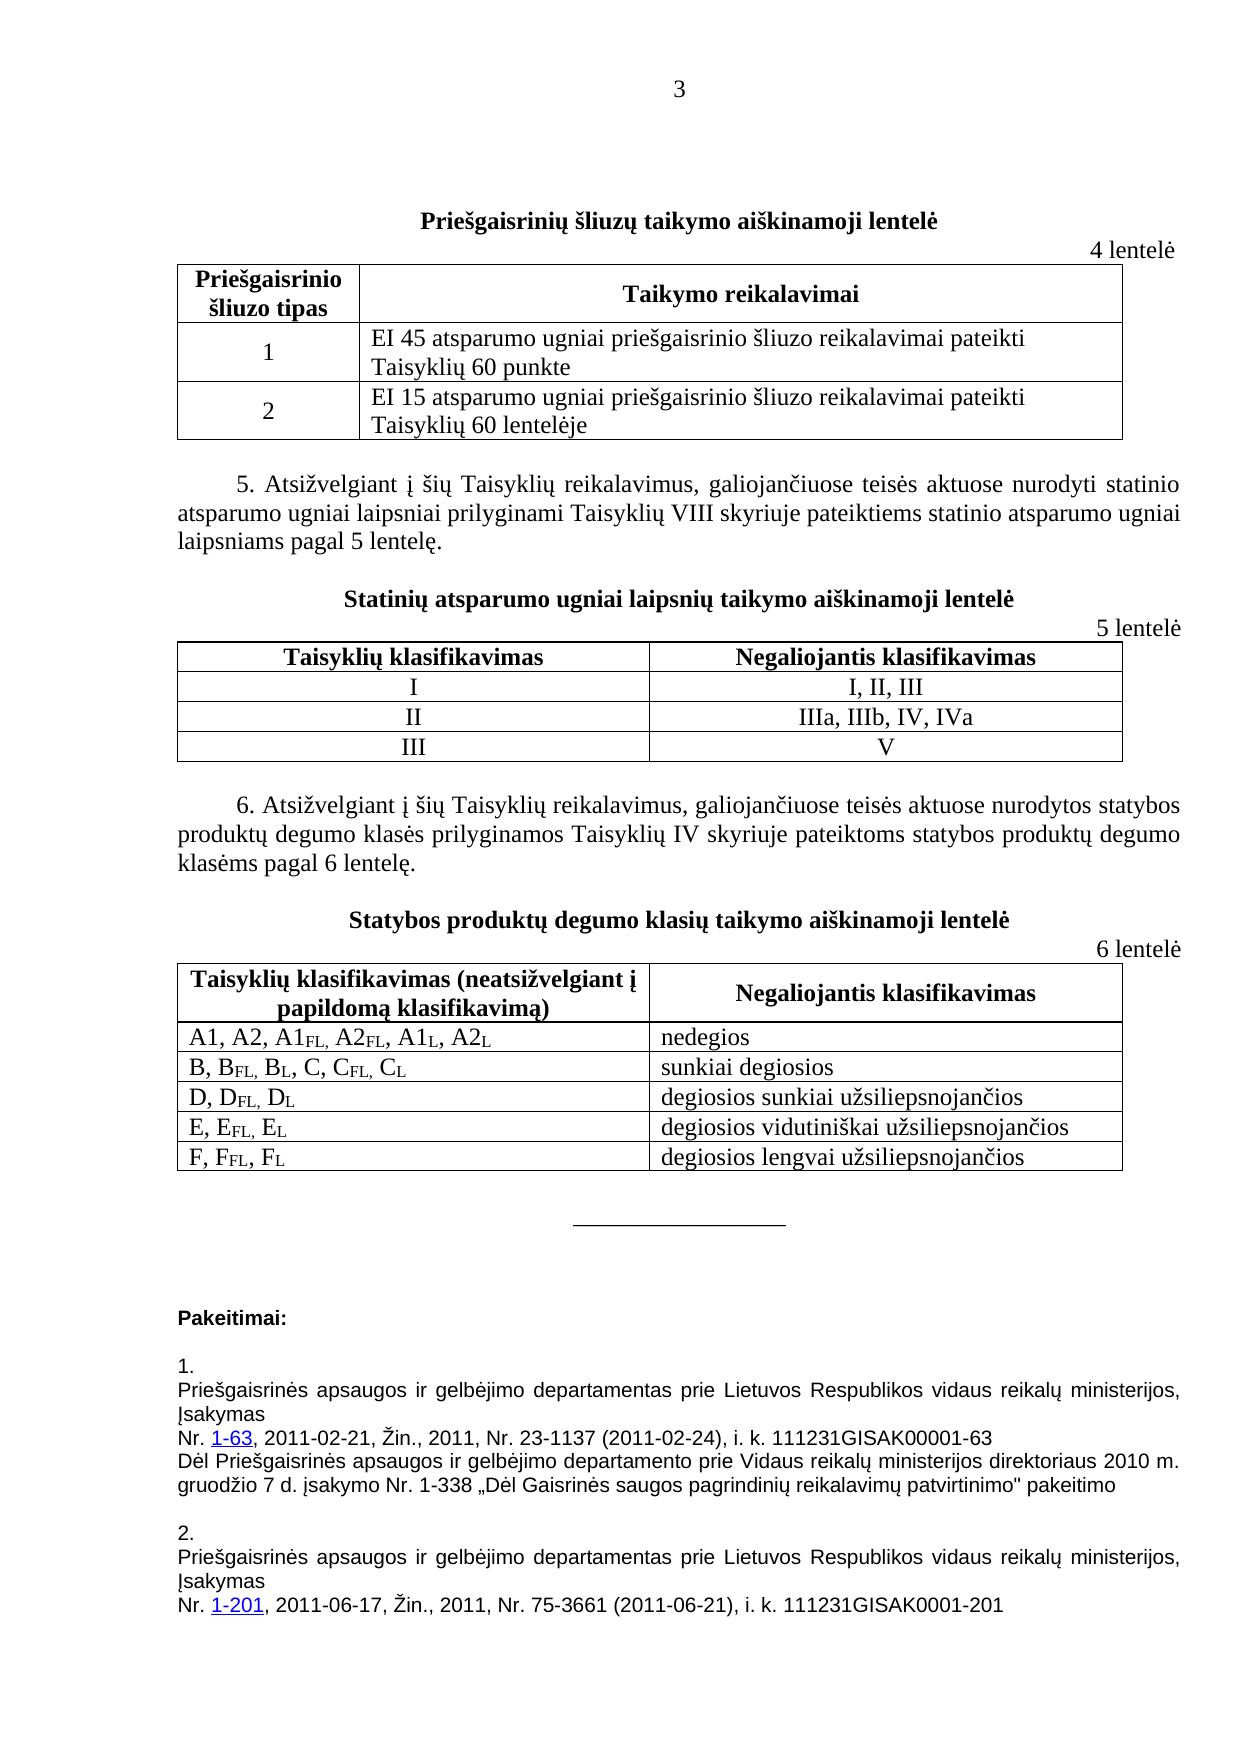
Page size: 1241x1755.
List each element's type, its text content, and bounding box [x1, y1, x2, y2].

table_cell 1 [178, 323, 359, 381]
text Priešgaisrinės apsaugos ir gelbėjimo departamentas prie Lietuvos Respublikos vidaus reikalų ministerijos, Įsakymas [177, 1545, 1181, 1593]
table_cell degiosios sunkiai užsiliepsnojančios [650, 1082, 1122, 1111]
table_cell D, DFL, DL [178, 1082, 649, 1111]
text Pakeitimai: [177, 1306, 1181, 1329]
table_cell B, BFL, BL, C, CFL, CL [178, 1052, 649, 1081]
table_cell E, EFL, EL [178, 1112, 649, 1141]
table_cell V [650, 732, 1122, 761]
table_cell 2 [178, 382, 359, 439]
table_header Negaliojantis klasifikavimas [650, 643, 1122, 671]
text 2. [177, 1521, 1181, 1545]
table_header Negaliojantis klasifikavimas [650, 964, 1122, 1021]
text 6. Atsižvelgiant į šių Taisyklių reikalavimus, galiojančiuose teisės aktuose nurodytos statybos produktų degumo klasės prilyginamos Taisyklių IV skyriuje pateiktoms statybos produktų degumo klasėms pagal 6 lentelę. [177, 790, 1181, 877]
table_cell nedegios [650, 1023, 1122, 1051]
text Priešgaisrinės apsaugos ir gelbėjimo departamentas prie Lietuvos Respublikos vidaus reikalų ministerijos, Įsakymas [177, 1377, 1181, 1425]
table_header Priešgaisrinio šliuzo tipas [178, 265, 359, 322]
text 1. [177, 1353, 1181, 1377]
subtitle Statybos produktų degumo klasių taikymo aiškinamoji lentelė [177, 905, 1181, 934]
text 5. Atsižvelgiant į šių Taisyklių reikalavimus, galiojančiuose teisės aktuose nurodyti statinio atsparumo ugniai laipsniai prilyginami Taisyklių VIII skyriuje pateiktiems statinio atsparumo ugniai laipsniams pagal 5 lentelę. [177, 469, 1181, 555]
text 4 lentelė [177, 235, 1181, 263]
table_cell A1, A2, A1FL, A2FL, A1L, A2L [178, 1023, 649, 1051]
table_cell IIIa, IIIb, IV, IVa [650, 702, 1122, 731]
table_cell III [178, 732, 649, 761]
table_cell sunkiai degiosios [650, 1052, 1122, 1081]
subtitle Statinių atsparumo ugniai laipsnių taikymo aiškinamoji lentelė [177, 584, 1181, 613]
text 6 lentelė [177, 934, 1181, 963]
text Dėl Priešgaisrinės apsaugos ir gelbėjimo departamento prie Vidaus reikalų ministerijos direktoriaus 2010 m. gruodžio 7 d. įsakymo Nr. 1-338 „Dėl Gaisrinės saugos pagrindinių reikalavimų patvirtinimo" pakeitimo [177, 1449, 1181, 1497]
table_header Taikymo reikalavimai [360, 265, 1122, 322]
table_cell I, II, III [650, 672, 1122, 701]
table_cell F, FFL, FL [178, 1142, 649, 1170]
subtitle Priešgaisrinių šliuzų taikymo aiškinamoji lentelė [177, 206, 1181, 235]
text _________________ [177, 1200, 1181, 1229]
table_cell EI 15 atsparumo ugniai priešgaisrinio šliuzo reikalavimai pateikti Taisyklių 60 lentelėje [360, 382, 1122, 439]
text Nr. 1-201, 2011-06-17, Žin., 2011, Nr. 75-3661 (2011-06-21), i. k. 111231GISAK0001-201 [177, 1593, 1181, 1617]
table_cell I [178, 672, 649, 701]
table_cell EI 45 atsparumo ugniai priešgaisrinio šliuzo reikalavimai pateikti Taisyklių 60 punkte [360, 323, 1122, 381]
text 5 lentelė [177, 613, 1181, 641]
table_header Taisyklių klasifikavimas [178, 643, 649, 671]
table_header Taisyklių klasifikavimas (neatsižvelgiant į papildomą klasifikavimą) [178, 964, 649, 1021]
text Nr. 1-63, 2011-02-21, Žin., 2011, Nr. 23-1137 (2011-02-24), i. k. 111231GISAK00001-63 [177, 1425, 1181, 1449]
table_cell II [178, 702, 649, 731]
table_cell degiosios lengvai užsiliepsnojančios [650, 1142, 1122, 1170]
table_cell degiosios vidutiniškai užsiliepsnojančios [650, 1112, 1122, 1141]
